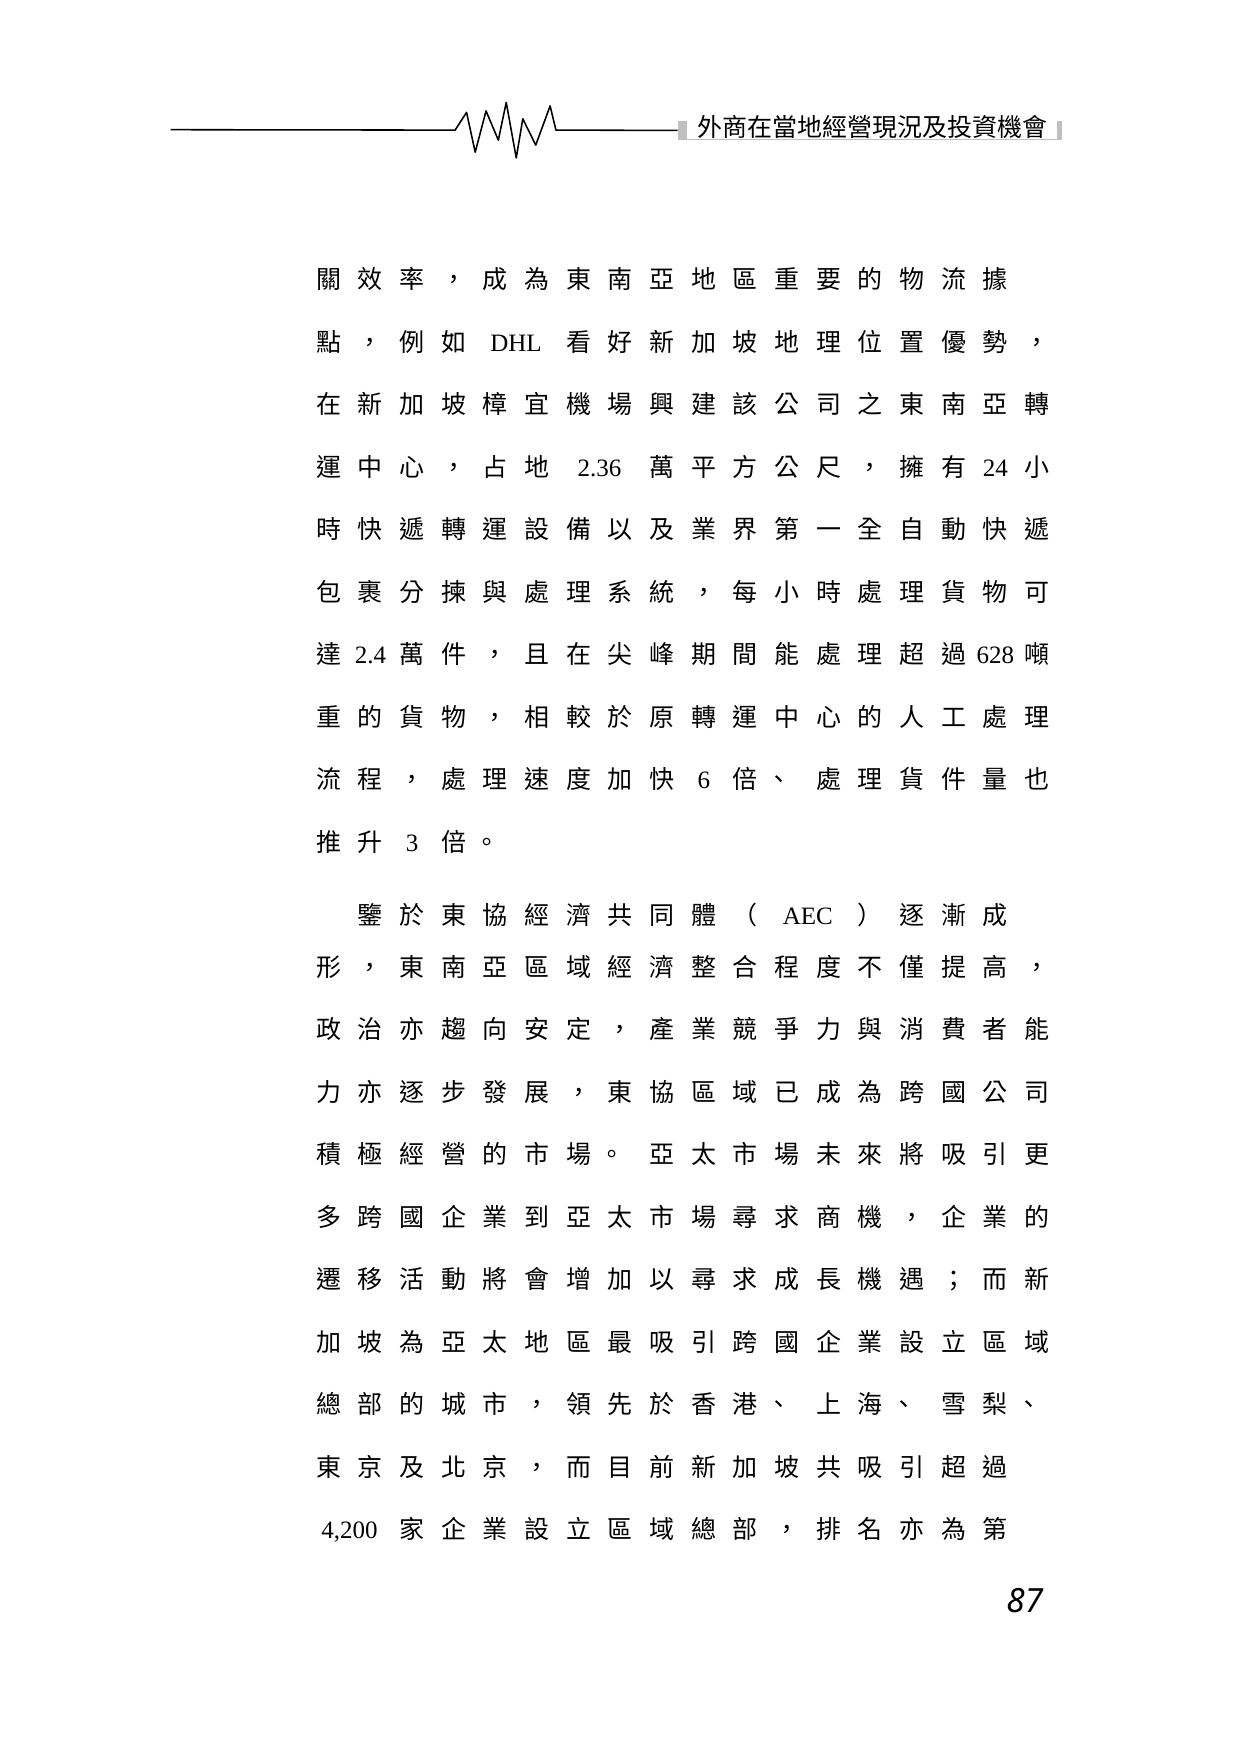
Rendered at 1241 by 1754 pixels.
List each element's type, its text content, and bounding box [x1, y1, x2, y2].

text 關效率，成為東南亞地區重要的物流據點，例如DHL看好新加坡地理位置優勢，在新加坡樟宜機場興建該公司之東南亞轉運中心，占地2.36萬平方公尺，擁有24小時快遞轉運設備以及業界第一全自動快遞包裹分揀與處理系統，每小時處理貨物可達2.4萬件，且在尖峰期間能處理超過628噸重的貨物，相較於原轉運中心的人工處理流程，處理速度加快6倍、處理貨件量也推升3倍。 [281, 236, 1058, 861]
text 鑒於東協經濟共同體（AEC）逐漸成形，東南亞區域經濟整合程度不僅提高，政治亦趨向安定，產業競爭力與消費者能力亦逐步發展，東協區域已成為跨國公司積極經營的市場。亞太市場未來將吸引更多跨國企業到亞太市場尋求商機，企業的遷移活動將會增加以尋求成長機遇；而新加坡為亞太地區最吸引跨國企業設立區域總部的城市，領先於香港、上海、雪梨、東京及北京，而目前新加坡共吸引超過4,200家企業設立區域總部，排名亦為第 [281, 861, 1058, 1549]
